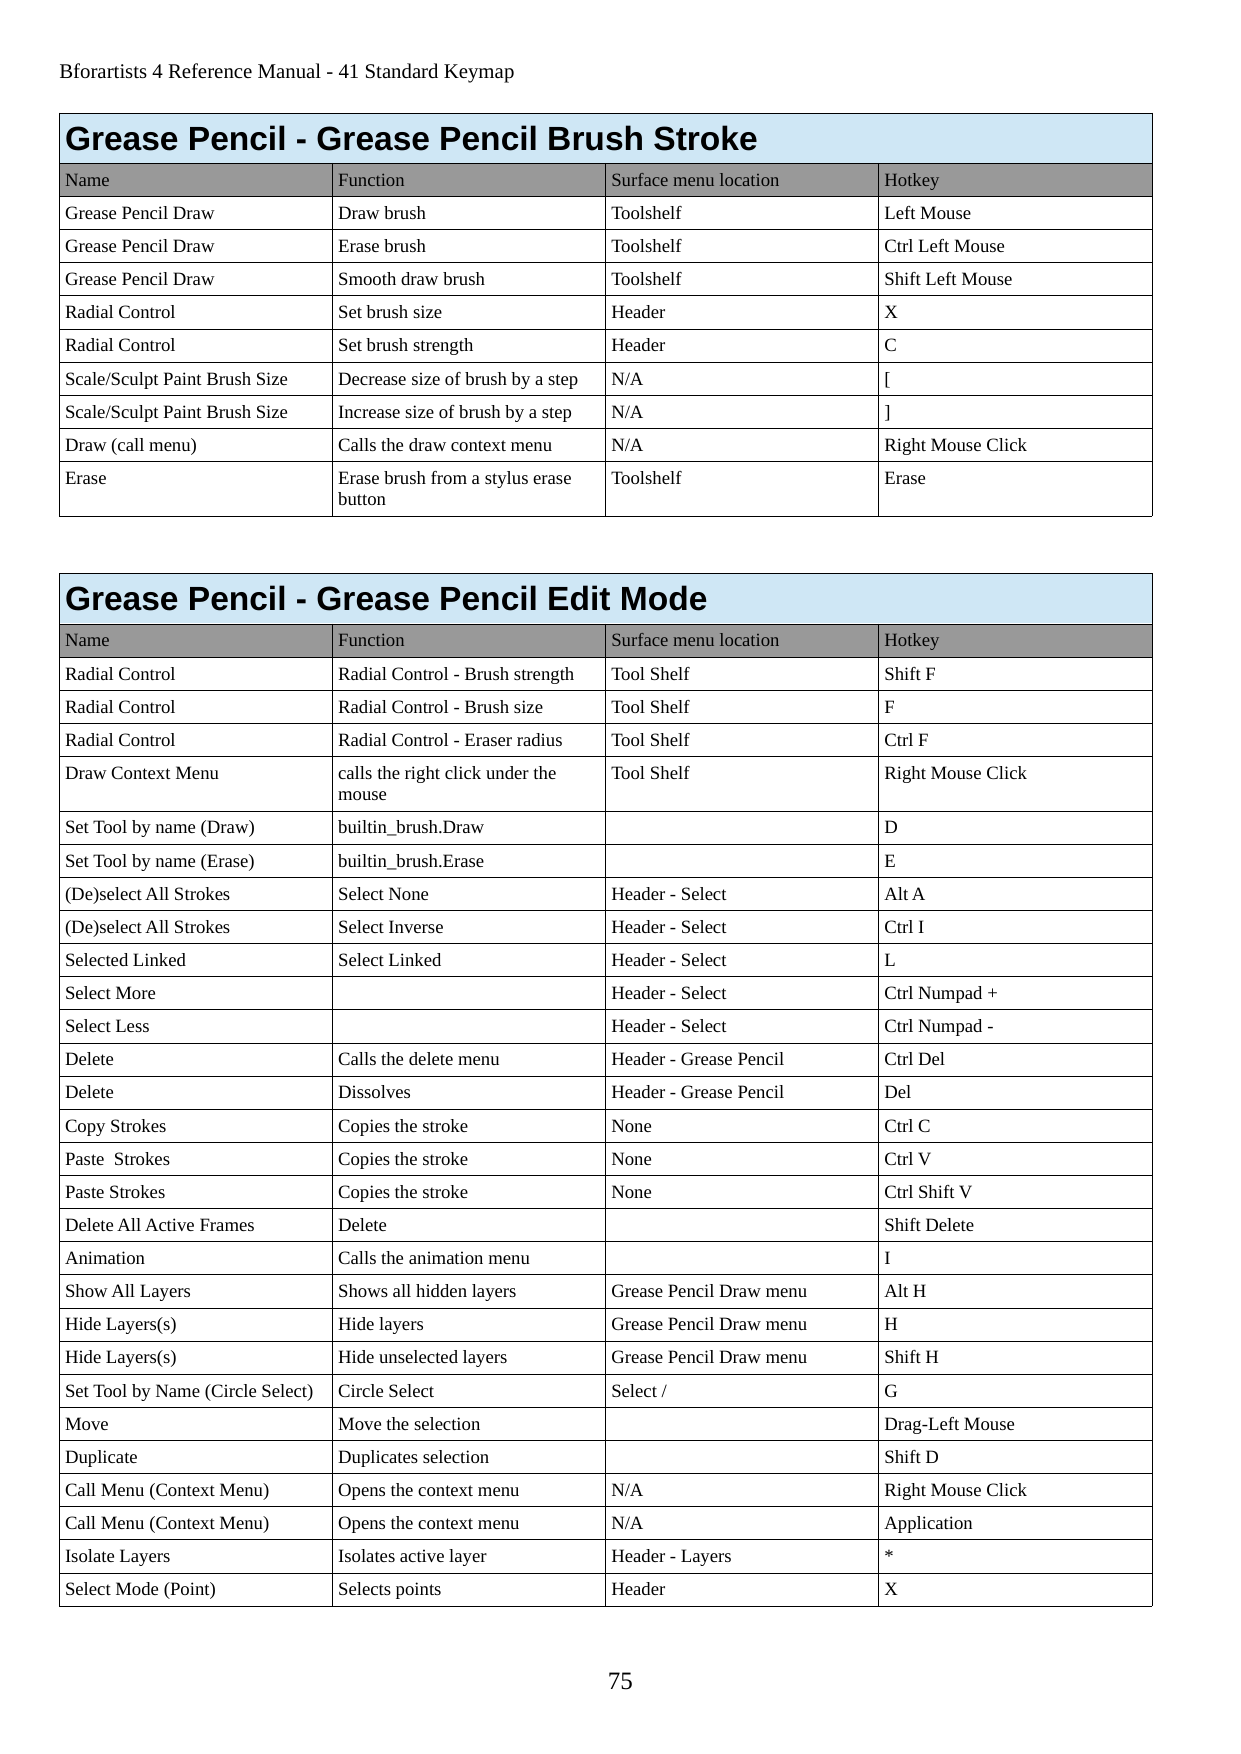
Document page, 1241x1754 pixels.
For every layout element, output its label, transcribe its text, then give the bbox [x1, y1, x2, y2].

table_cell Select / [606, 1375, 878, 1407]
table_cell Header - Grease Pencil [606, 1077, 878, 1109]
table_cell Hide Layers(s) [60, 1309, 332, 1341]
table_cell Shift Left Mouse [879, 263, 1152, 295]
table_cell Paste Strokes [60, 1176, 332, 1208]
table_cell Calls the animation menu [333, 1242, 605, 1274]
table_cell Copies the stroke [333, 1143, 605, 1175]
table_cell Name [60, 164, 332, 196]
table_cell Grease Pencil Draw menu [606, 1275, 878, 1307]
table_cell Select Inverse [333, 911, 605, 943]
table_cell Copies the stroke [333, 1110, 605, 1142]
table_cell L [879, 944, 1152, 976]
table_cell [606, 1408, 878, 1440]
table_cell Opens the context menu [333, 1507, 605, 1539]
table_header Grease Pencil - Grease Pencil Edit Mode [60, 574, 1152, 623]
table_cell None [606, 1176, 878, 1208]
table_cell E [879, 845, 1152, 877]
table_cell Shift D [879, 1441, 1152, 1473]
table_cell Isolates active layer [333, 1540, 605, 1572]
table_cell Set Tool by name (Erase) [60, 845, 332, 877]
table_cell C [879, 330, 1152, 362]
table_cell Tool Shelf [606, 757, 878, 811]
table_cell Toolshelf [606, 230, 878, 262]
table_cell Delete [60, 1044, 332, 1076]
table_cell [606, 812, 878, 844]
table_cell Draw brush [333, 197, 605, 229]
table_cell Alt A [879, 878, 1152, 910]
table_cell Set brush strength [333, 330, 605, 362]
table_cell Hide Layers(s) [60, 1342, 332, 1374]
table_cell H [879, 1309, 1152, 1341]
table_cell None [606, 1143, 878, 1175]
table_cell None [606, 1110, 878, 1142]
table_cell Header - Select [606, 911, 878, 943]
table_cell [333, 1010, 605, 1042]
table_cell calls the right click under the mouse [333, 757, 605, 811]
table_cell Name [60, 625, 332, 657]
table_cell X [879, 1574, 1152, 1606]
table_cell Grease Pencil Draw menu [606, 1309, 878, 1341]
table_cell Erase brush [333, 230, 605, 262]
table_cell Radial Control [60, 691, 332, 723]
table_cell Erase [60, 462, 332, 516]
table_cell N/A [606, 1507, 878, 1539]
table_cell [606, 1209, 878, 1241]
table_cell Animation [60, 1242, 332, 1274]
table_cell builtin_brush.Draw [333, 812, 605, 844]
table_cell Erase brush from a stylus erase button [333, 462, 605, 516]
table_cell Scale/Sculpt Paint Brush Size [60, 396, 332, 428]
table_cell Hotkey [879, 164, 1152, 196]
table_cell Right Mouse Click [879, 429, 1152, 461]
table_cell Function [333, 164, 605, 196]
table_cell Isolate Layers [60, 1540, 332, 1572]
table_cell Call Menu (Context Menu) [60, 1507, 332, 1539]
table_cell Radial Control [60, 330, 332, 362]
table_cell Erase [879, 462, 1152, 516]
table_cell Calls the delete menu [333, 1044, 605, 1076]
table_cell Scale/Sculpt Paint Brush Size [60, 363, 332, 395]
table_cell Selected Linked [60, 944, 332, 976]
table_cell Show All Layers [60, 1275, 332, 1307]
table_cell Header - Select [606, 1010, 878, 1042]
table_cell Header - Select [606, 878, 878, 910]
table_cell Select None [333, 878, 605, 910]
table_cell Radial Control [60, 296, 332, 328]
table_cell Surface menu location [606, 164, 878, 196]
table_cell Grease Pencil Draw [60, 197, 332, 229]
table_cell Radial Control - Brush strength [333, 658, 605, 690]
table_cell Header - Select [606, 944, 878, 976]
table_cell Header [606, 1574, 878, 1606]
table_cell Duplicates selection [333, 1441, 605, 1473]
table_cell Selects points [333, 1574, 605, 1606]
table_cell Left Mouse [879, 197, 1152, 229]
table_cell D [879, 812, 1152, 844]
table_cell Ctrl Numpad - [879, 1010, 1152, 1042]
table_cell Opens the context menu [333, 1474, 605, 1506]
table_cell Shift F [879, 658, 1152, 690]
table_cell Header - Select [606, 977, 878, 1009]
table_cell Ctrl C [879, 1110, 1152, 1142]
table_cell Ctrl V [879, 1143, 1152, 1175]
table_cell Delete [60, 1077, 332, 1109]
table_cell Radial Control [60, 724, 332, 756]
table_cell [606, 1242, 878, 1274]
table_cell N/A [606, 363, 878, 395]
table_cell Ctrl Numpad + [879, 977, 1152, 1009]
table_cell Delete [333, 1209, 605, 1241]
table_cell Hotkey [879, 625, 1152, 657]
table_cell Set brush size [333, 296, 605, 328]
table_cell Function [333, 625, 605, 657]
table_cell X [879, 296, 1152, 328]
table_cell Toolshelf [606, 462, 878, 516]
table_cell Shift H [879, 1342, 1152, 1374]
table_cell Ctrl F [879, 724, 1152, 756]
table_cell Application [879, 1507, 1152, 1539]
table_cell Hide unselected layers [333, 1342, 605, 1374]
table_cell Radial Control - Eraser radius [333, 724, 605, 756]
table_cell [606, 1441, 878, 1473]
table_cell N/A [606, 1474, 878, 1506]
table_cell Set Tool by Name (Circle Select) [60, 1375, 332, 1407]
table_cell builtin_brush.Erase [333, 845, 605, 877]
table_cell Grease Pencil Draw [60, 263, 332, 295]
table_cell Select Linked [333, 944, 605, 976]
table_cell Hide layers [333, 1309, 605, 1341]
table_cell Header - Layers [606, 1540, 878, 1572]
table_cell ] [879, 396, 1152, 428]
table_cell [333, 977, 605, 1009]
table_cell Ctrl Shift V [879, 1176, 1152, 1208]
table_cell Surface menu location [606, 625, 878, 657]
table_cell (De)select All Strokes [60, 911, 332, 943]
table_cell Toolshelf [606, 263, 878, 295]
table_cell Dissolves [333, 1077, 605, 1109]
table_cell Increase size of brush by a step [333, 396, 605, 428]
table_cell Call Menu (Context Menu) [60, 1474, 332, 1506]
table_cell Select Less [60, 1010, 332, 1042]
table_cell Header - Grease Pencil [606, 1044, 878, 1076]
table_cell Shows all hidden layers [333, 1275, 605, 1307]
table_cell Smooth draw brush [333, 263, 605, 295]
table_cell Duplicate [60, 1441, 332, 1473]
table_cell Tool Shelf [606, 724, 878, 756]
table_cell Move [60, 1408, 332, 1440]
table_cell Ctrl Left Mouse [879, 230, 1152, 262]
table_cell I [879, 1242, 1152, 1274]
table_cell Draw Context Menu [60, 757, 332, 811]
table_cell Calls the draw context menu [333, 429, 605, 461]
table_cell N/A [606, 396, 878, 428]
table_header Grease Pencil - Grease Pencil Brush Stroke [60, 114, 1152, 163]
table_cell Header [606, 296, 878, 328]
table_cell Toolshelf [606, 197, 878, 229]
table_cell Delete All Active Frames [60, 1209, 332, 1241]
table_cell Circle Select [333, 1375, 605, 1407]
table_cell Grease Pencil Draw menu [606, 1342, 878, 1374]
table_cell * [879, 1540, 1152, 1572]
table_cell Move the selection [333, 1408, 605, 1440]
table_cell Select Mode (Point) [60, 1574, 332, 1606]
table_cell G [879, 1375, 1152, 1407]
table_cell Copies the stroke [333, 1176, 605, 1208]
table_cell [ [879, 363, 1152, 395]
table_cell N/A [606, 429, 878, 461]
table_cell Radial Control [60, 658, 332, 690]
table_cell Tool Shelf [606, 691, 878, 723]
table_cell (De)select All Strokes [60, 878, 332, 910]
table_cell [606, 845, 878, 877]
table_cell Set Tool by name (Draw) [60, 812, 332, 844]
table_cell Alt H [879, 1275, 1152, 1307]
table_cell Decrease size of brush by a step [333, 363, 605, 395]
table_cell F [879, 691, 1152, 723]
table_cell Right Mouse Click [879, 757, 1152, 811]
table_cell Del [879, 1077, 1152, 1109]
table_cell Shift Delete [879, 1209, 1152, 1241]
table_cell Drag-Left Mouse [879, 1408, 1152, 1440]
table_cell Header [606, 330, 878, 362]
table_cell Copy Strokes [60, 1110, 332, 1142]
table_cell Right Mouse Click [879, 1474, 1152, 1506]
table_cell Draw (call menu) [60, 429, 332, 461]
table_cell Ctrl I [879, 911, 1152, 943]
table_cell Grease Pencil Draw [60, 230, 332, 262]
table_cell Tool Shelf [606, 658, 878, 690]
table_cell Select More [60, 977, 332, 1009]
table_cell Paste Strokes [60, 1143, 332, 1175]
table_cell Ctrl Del [879, 1044, 1152, 1076]
table_cell Radial Control - Brush size [333, 691, 605, 723]
